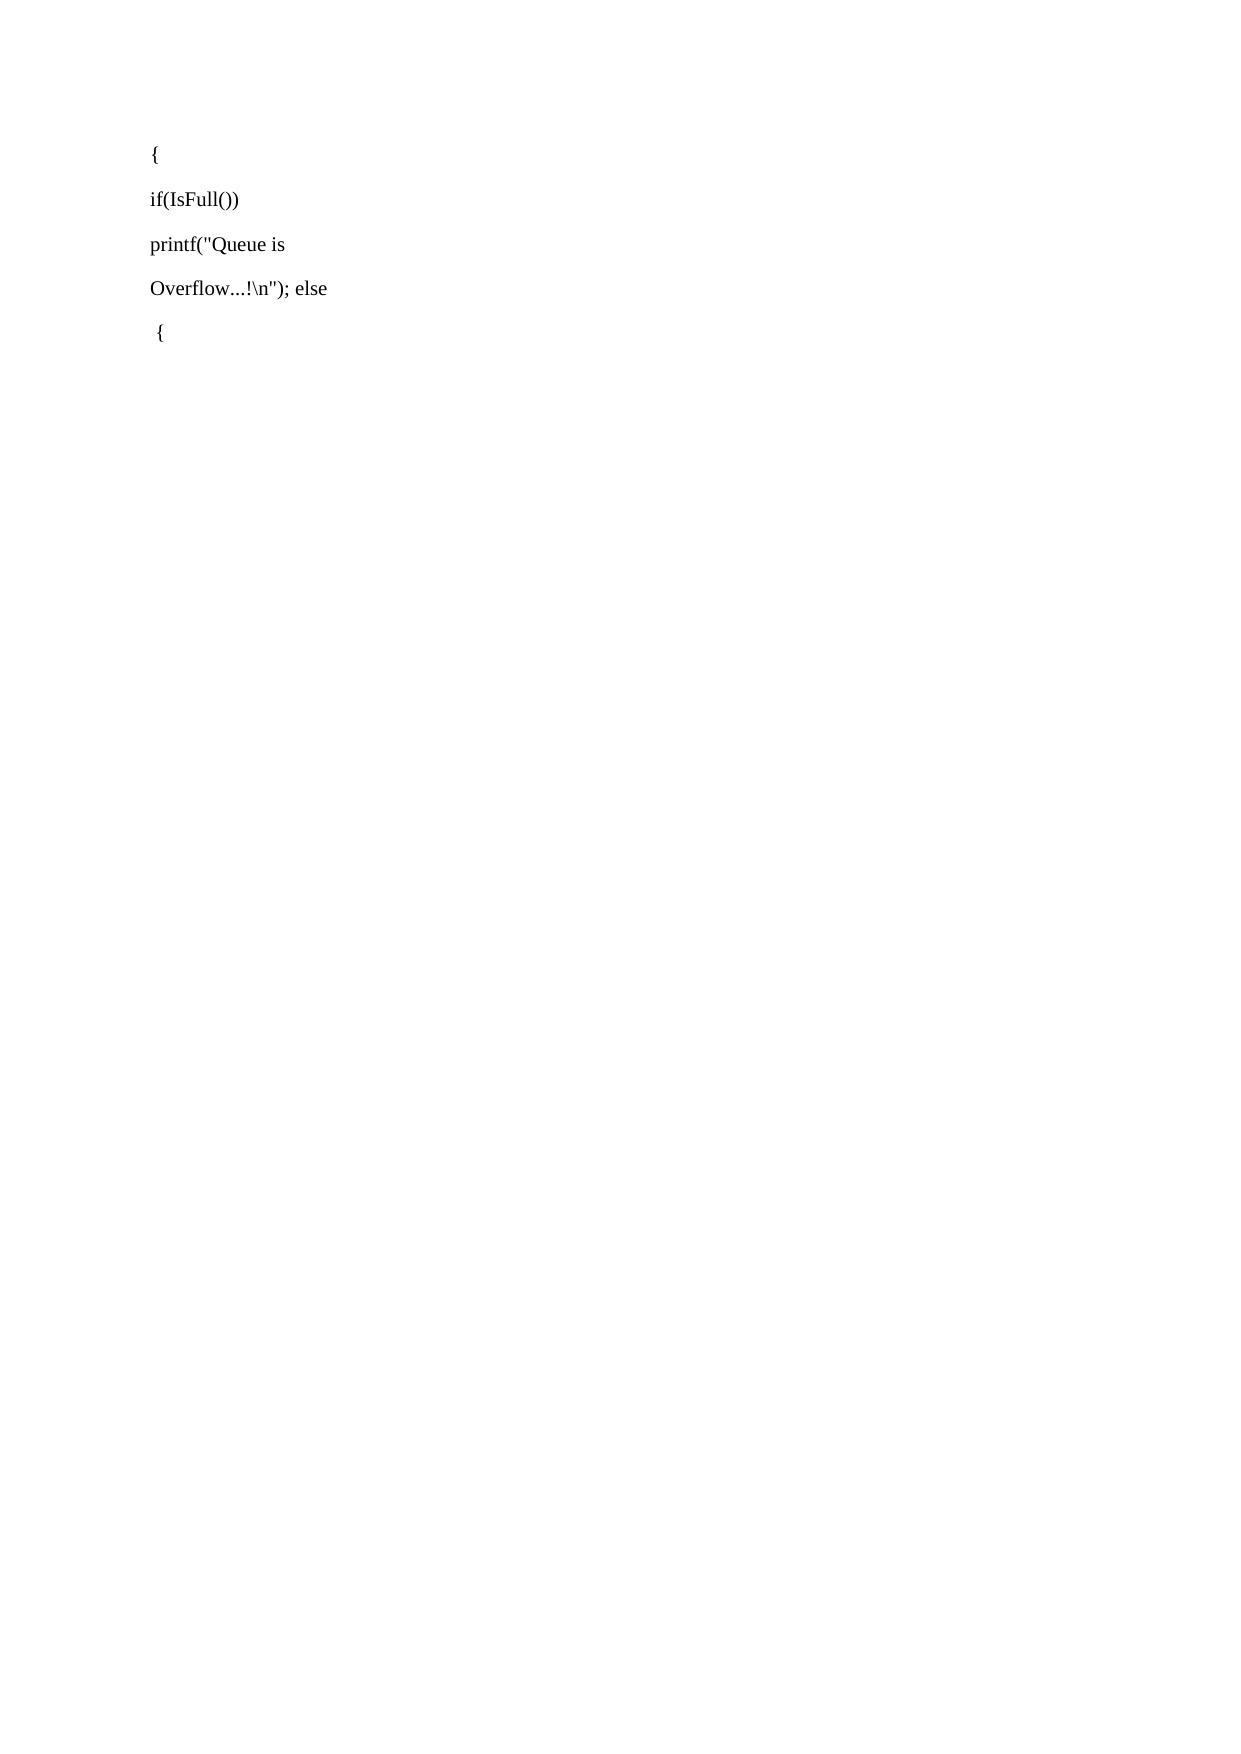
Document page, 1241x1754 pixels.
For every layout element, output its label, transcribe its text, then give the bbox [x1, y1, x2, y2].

text { [150, 142, 1090, 166]
text printf("Queue is Overflow...!\n"); else [150, 231, 398, 300]
text if(IsFull()) [150, 187, 1090, 211]
text { [155, 321, 1090, 344]
